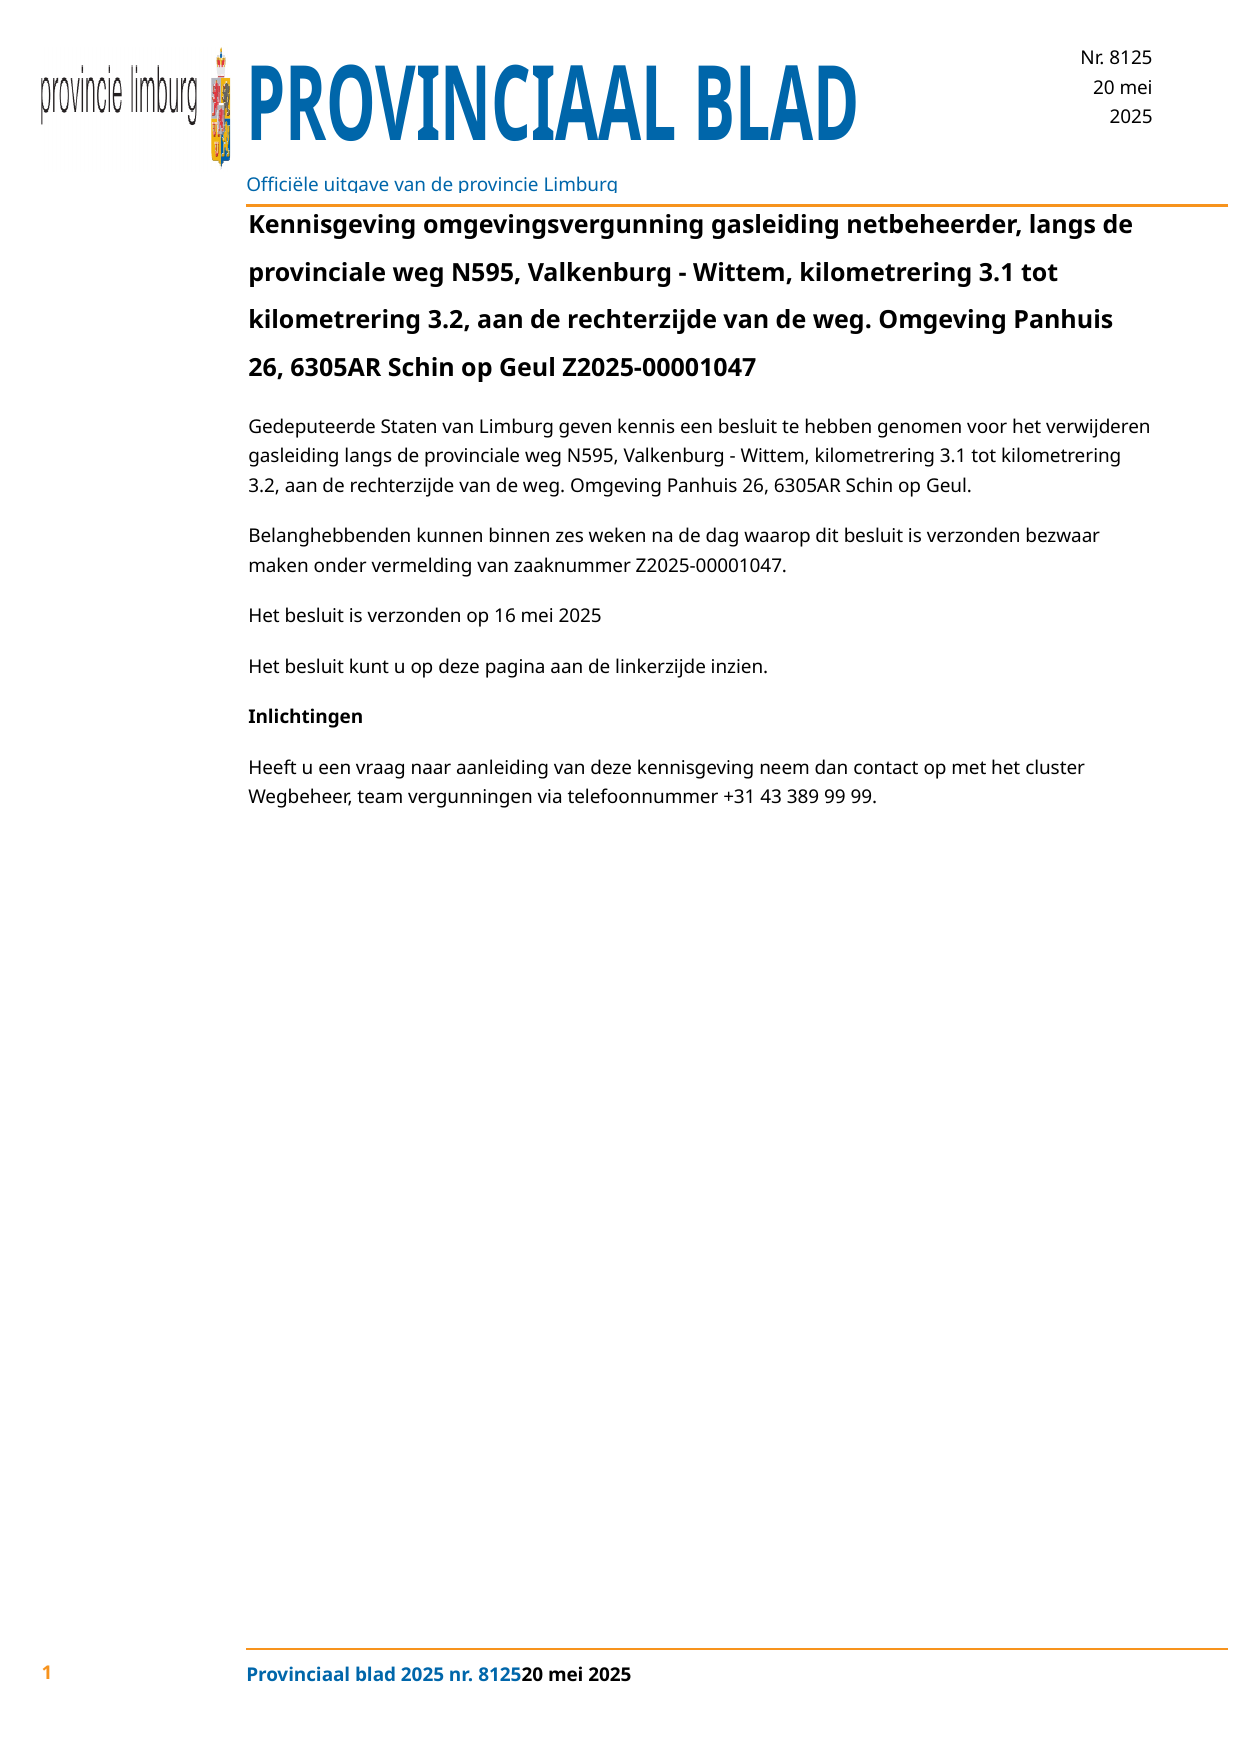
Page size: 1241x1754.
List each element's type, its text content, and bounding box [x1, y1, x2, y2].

text Het besluit kunt u op deze pagina aan de linkerzijde inzien. [248, 653, 1152, 679]
text Belanghebbenden kunnen binnen zes weken na de dag waarop dit besluit is verzonden bezwaar maken onder vermelding van zaaknummer Z2025-00001047. [248, 523, 1152, 578]
text Kennisgeving omgevingsvergunning gasleiding netbeheerder, langs de provinciale weg N595, Valkenburg - Wittem, kilometrering 3.1 tot kilometrering 3.2, aan de rechterzijde van de weg. Omgeving Panhuis 26, 6305AR Schin op Geul Z2025-00001047 [248, 207, 1152, 384]
text Het besluit is verzonden op 16 mei 2025 [248, 603, 1152, 628]
picture [41, 47, 231, 172]
text Gedeputeerde Staten van Limburg geven kennis een besluit te hebben genomen voor het verwijderen gasleiding langs de provinciale weg N595, Valkenburg - Wittem, kilometrering 3.1 tot kilometrering 3.2, aan de rechterzijde van de weg. Omgeving Panhuis 26, 6305AR Schin op Geul. [248, 413, 1152, 498]
text Inlichtingen [248, 703, 1152, 729]
text Heeft u een vraag naar aanleiding van deze kennisgeving neem dan contact op met het cluster Wegbeheer, team vergunningen via telefoonnummer +31 43 389 99 99. [248, 754, 1152, 809]
